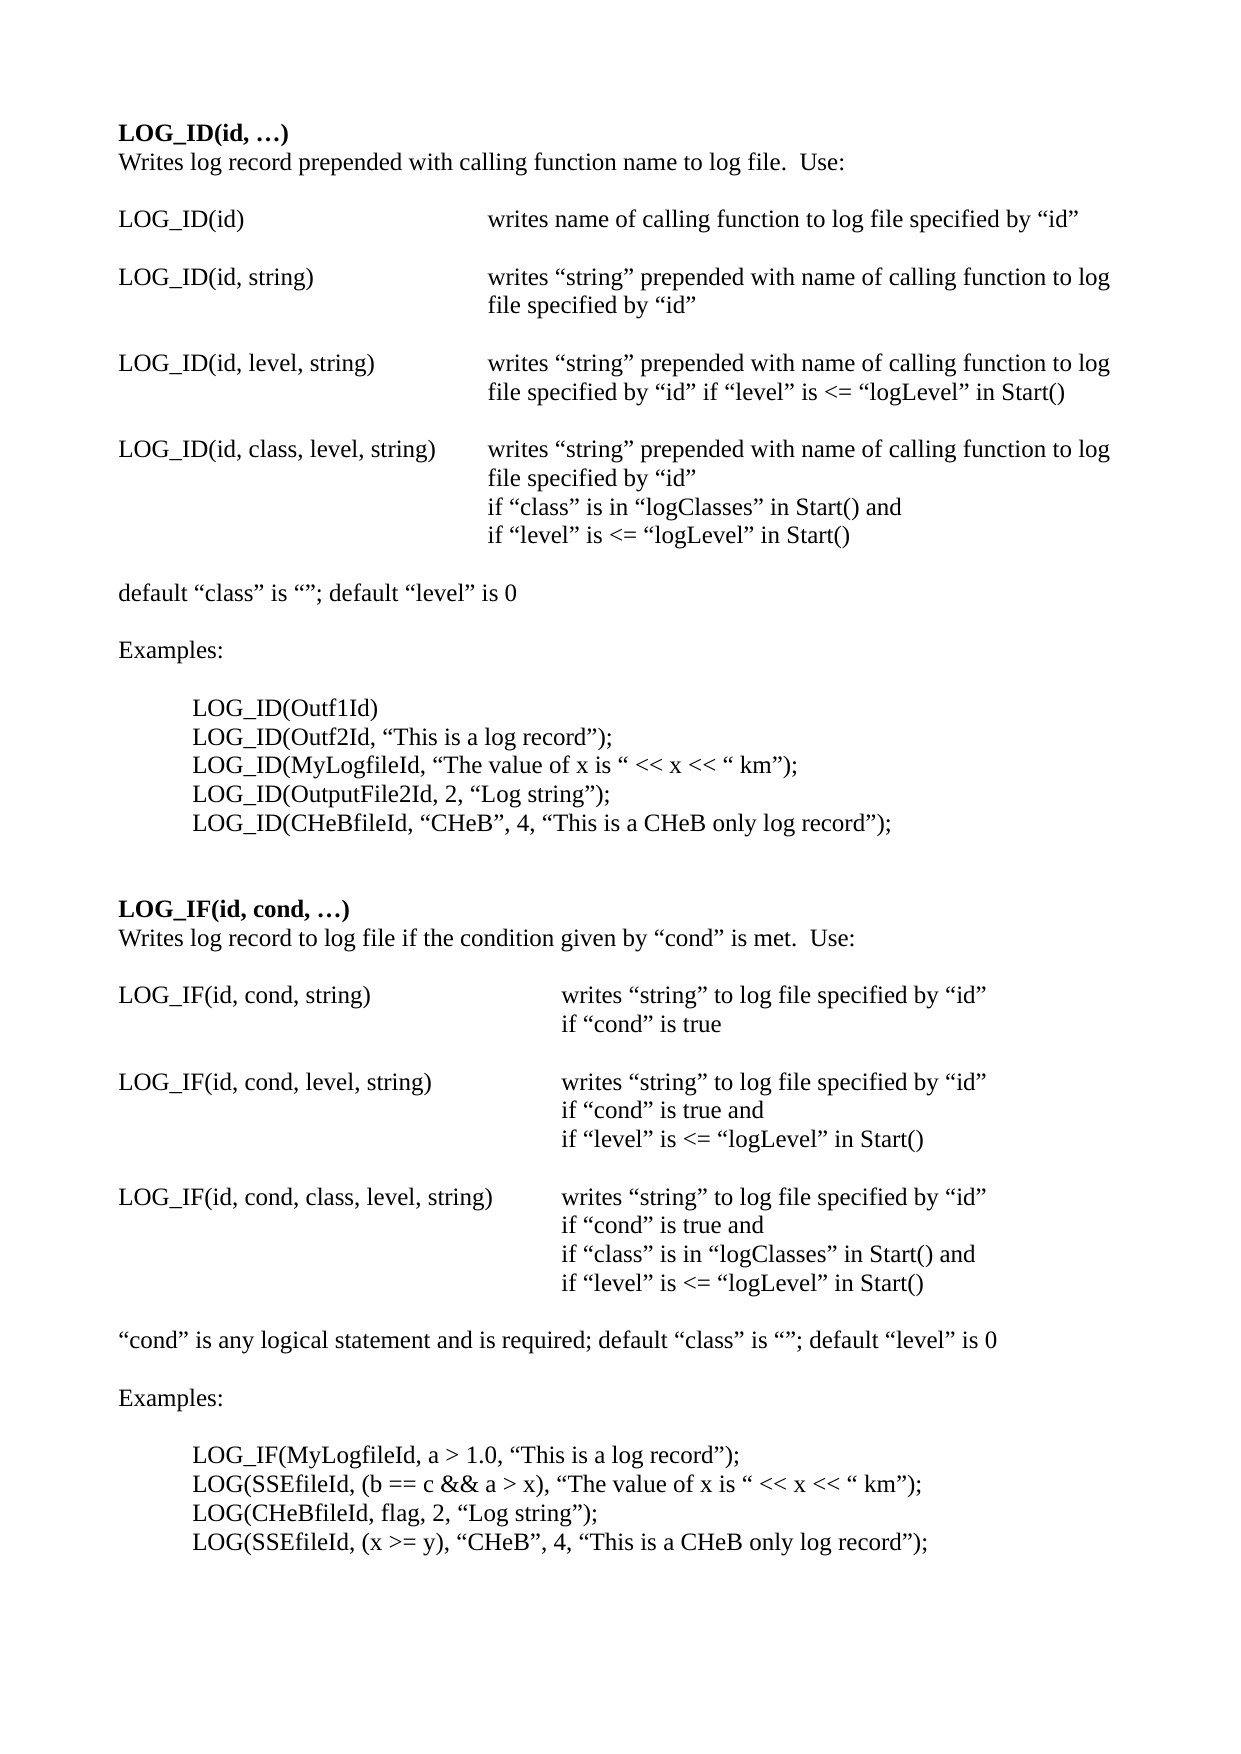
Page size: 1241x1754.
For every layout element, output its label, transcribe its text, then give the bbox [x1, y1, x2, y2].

text LOG_ID(OutputFile2Id, 2, “Log string”); [118, 779, 1122, 808]
text LOG(SSEfileId, (x >= y), “CHeB”, 4, “This is a CHeB only log record”); [118, 1527, 1122, 1556]
text LOG_ID(id, string) writes “string” prepended with name of calling function to log [118, 262, 1122, 291]
text if “level” is <= “logLevel” in Start() [118, 1124, 1122, 1153]
text Writes log record to log file if the condition given by “cond” is met. Use: [118, 923, 1122, 952]
text LOG_ID(Outf1Id) [118, 693, 1122, 722]
text Examples: [118, 636, 1122, 664]
text LOG_ID(id, …) [118, 118, 1122, 147]
text if “cond” is true [118, 1009, 1122, 1038]
text Writes log record prepended with calling function name to log file. Use: [118, 147, 1122, 176]
text LOG_ID(id) writes name of calling function to log file specified by “id” [118, 204, 1122, 233]
text LOG_ID(Outf2Id, “This is a log record”); [118, 722, 1122, 751]
text “cond” is any logical statement and is required; default “class” is “”; default “level” is 0 [118, 1326, 1122, 1354]
text if “level” is <= “logLevel” in Start() [118, 521, 1122, 549]
text LOG_IF(id, cond, string) writes “string” to log file specified by “id” [118, 981, 1122, 1009]
text LOG(SSEfileId, (b == c && a > x), “The value of x is “ << x << “ km”); [118, 1469, 1122, 1498]
text LOG_ID(id, class, level, string) writes “string” prepended with name of calling function to log [118, 434, 1122, 463]
text file specified by “id” if “level” is <= “logLevel” in Start() [118, 377, 1122, 406]
text if “class” is in “logClasses” in Start() and [118, 492, 1122, 521]
text if “level” is <= “logLevel” in Start() [118, 1268, 1122, 1297]
text LOG_IF(id, cond, class, level, string) writes “string” to log file specified by “id” [118, 1182, 1122, 1211]
text LOG_IF(id, cond, …) [118, 894, 1122, 923]
text if “cond” is true and [118, 1096, 1122, 1124]
text LOG_IF(MyLogfileId, a > 1.0, “This is a log record”); [118, 1441, 1122, 1469]
text LOG_ID(MyLogfileId, “The value of x is “ << x << “ km”); [118, 751, 1122, 779]
text LOG_IF(id, cond, level, string) writes “string” to log file specified by “id” [118, 1067, 1122, 1096]
text file specified by “id” [118, 463, 1122, 492]
text file specified by “id” [118, 291, 1122, 319]
text if “cond” is true and [118, 1211, 1122, 1239]
text LOG_ID(CHeBfileId, “CHeB”, 4, “This is a CHeB only log record”); [118, 808, 1122, 837]
text if “class” is in “logClasses” in Start() and [118, 1239, 1122, 1268]
text default “class” is “”; default “level” is 0 [118, 578, 1122, 607]
text LOG(CHeBfileId, flag, 2, “Log string”); [118, 1498, 1122, 1527]
text Examples: [118, 1383, 1122, 1412]
text LOG_ID(id, level, string) writes “string” prepended with name of calling function to log [118, 348, 1122, 377]
